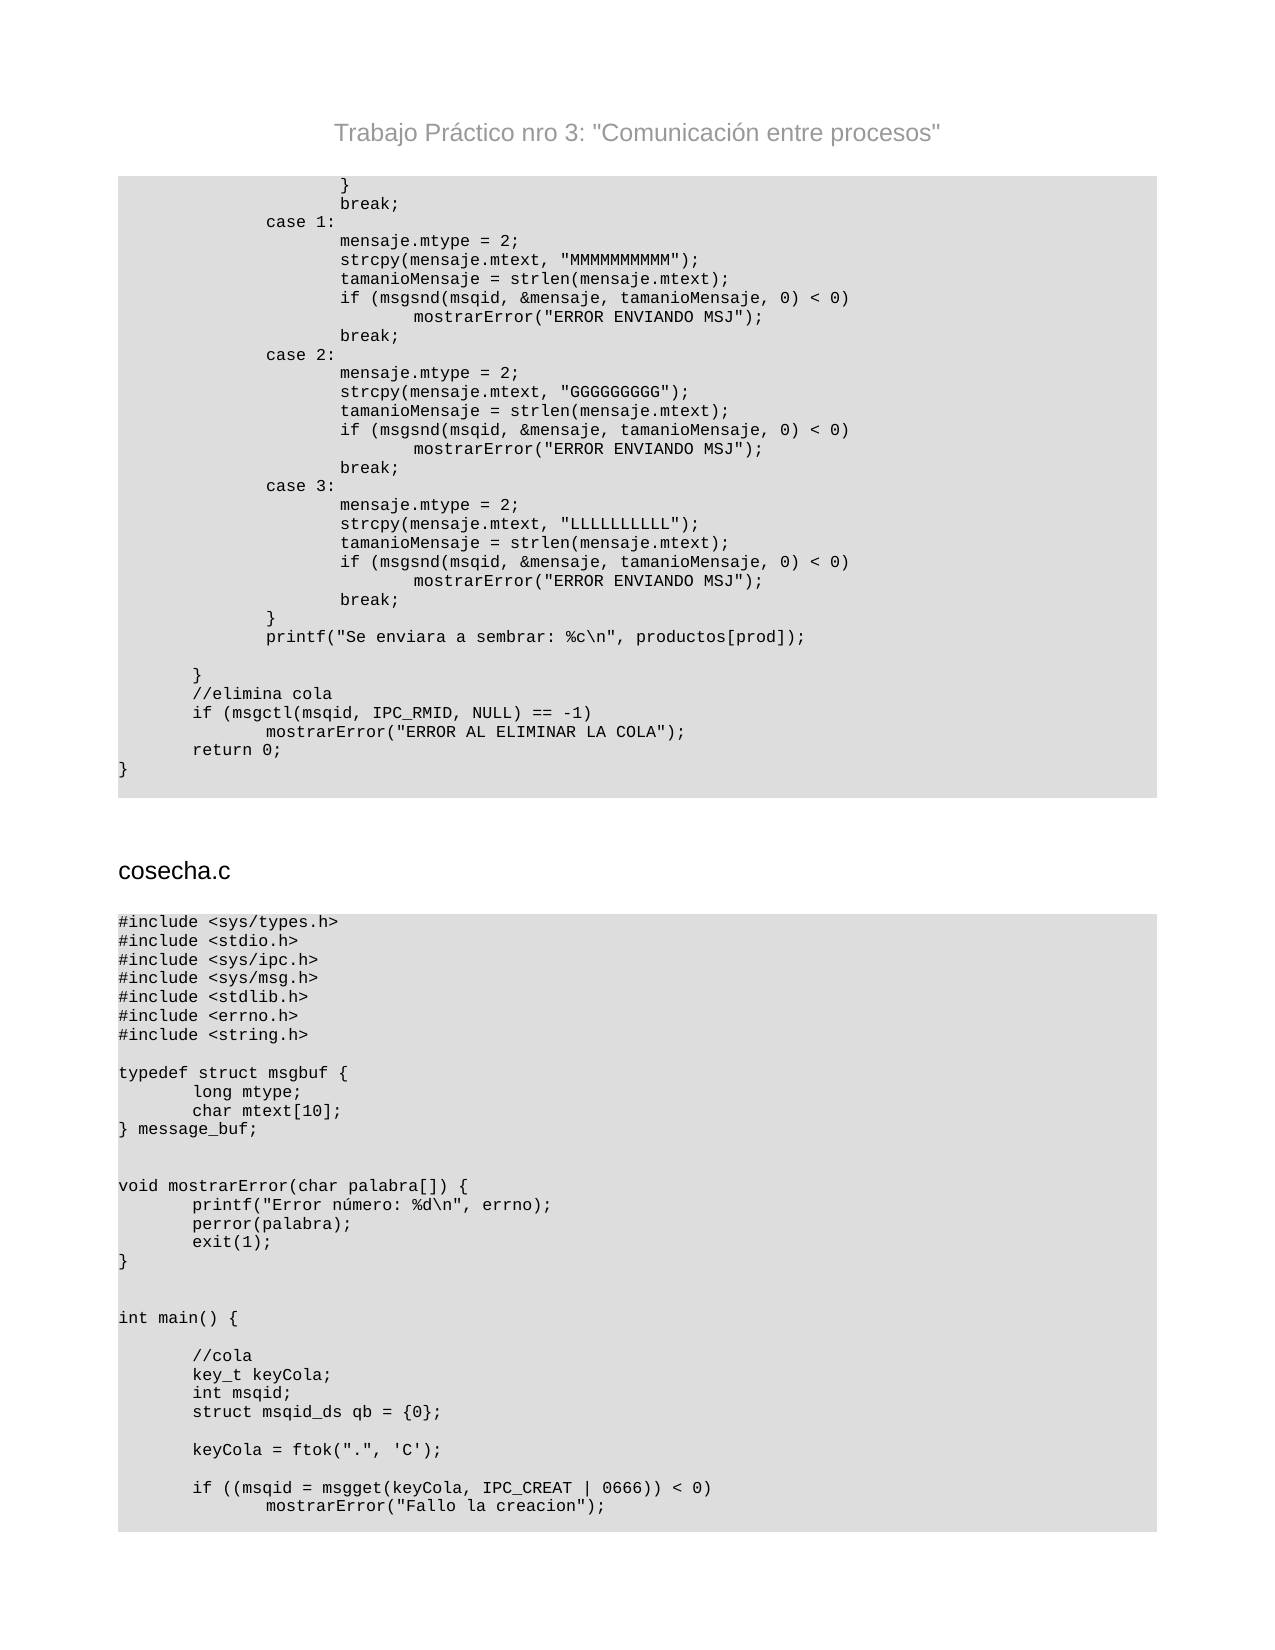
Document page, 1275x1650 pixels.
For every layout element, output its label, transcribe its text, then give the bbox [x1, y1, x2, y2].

text break; [118, 195, 1157, 214]
text return 0; [118, 742, 1157, 761]
text printf("Error número: %d\n", errno); [118, 1196, 1157, 1215]
text void mostrarError(char palabra[]) { [118, 1177, 1157, 1196]
text if (msgsnd(msqid, &mensaje, tamanioMensaje, 0) < 0) [118, 289, 1157, 308]
text } [118, 667, 1157, 685]
text } [118, 176, 1157, 195]
text struct msqid_ds qb = {0}; [118, 1404, 1157, 1423]
text cosecha.c [118, 856, 1157, 885]
text mostrarError("ERROR ENVIANDO MSJ"); [118, 308, 1157, 327]
text case 2: [118, 346, 1157, 365]
text printf("Se enviara a sembrar: %c\n", productos[prod]); [118, 629, 1157, 648]
text perror(palabra); [118, 1215, 1157, 1234]
text tamanioMensaje = strlen(mensaje.mtext); [118, 271, 1157, 289]
text #include <errno.h> [118, 1008, 1157, 1027]
text if ((msqid = msgget(keyCola, IPC_CREAT | 0666)) < 0) [118, 1479, 1157, 1498]
text char mtext[10]; [118, 1102, 1157, 1121]
text if (msgsnd(msqid, &mensaje, tamanioMensaje, 0) < 0) [118, 421, 1157, 440]
text strcpy(mensaje.mtext, "MMMMMMMMMM"); [118, 252, 1157, 271]
text mostrarError("Fallo la creacion"); [118, 1498, 1157, 1517]
text } [118, 1253, 1157, 1272]
text strcpy(mensaje.mtext, "GGGGGGGGG"); [118, 384, 1157, 403]
text break; [118, 591, 1157, 610]
text #include <string.h> [118, 1027, 1157, 1046]
text //cola [118, 1347, 1157, 1366]
text #include <stdio.h> [118, 932, 1157, 951]
text break; [118, 327, 1157, 346]
text #include <sys/msg.h> [118, 970, 1157, 989]
text } [118, 610, 1157, 629]
text tamanioMensaje = strlen(mensaje.mtext); [118, 403, 1157, 421]
text #include <stdlib.h> [118, 989, 1157, 1008]
text } message_buf; [118, 1121, 1157, 1140]
text keyCola = ftok(".", 'C'); [118, 1441, 1157, 1460]
text #include <sys/types.h> [118, 913, 1157, 932]
text //elimina cola [118, 685, 1157, 704]
text if (msgctl(msqid, IPC_RMID, NULL) == -1) [118, 704, 1157, 723]
text typedef struct msgbuf { [118, 1064, 1157, 1083]
text exit(1); [118, 1234, 1157, 1253]
text mostrarError("ERROR AL ELIMINAR LA COLA"); [118, 723, 1157, 742]
text int msqid; [118, 1385, 1157, 1404]
text strcpy(mensaje.mtext, "LLLLLLLLLL"); [118, 516, 1157, 534]
text #include <sys/ipc.h> [118, 951, 1157, 970]
text long mtype; [118, 1083, 1157, 1102]
text tamanioMensaje = strlen(mensaje.mtext); [118, 534, 1157, 553]
text mostrarError("ERROR ENVIANDO MSJ"); [118, 440, 1157, 459]
text if (msgsnd(msqid, &mensaje, tamanioMensaje, 0) < 0) [118, 553, 1157, 572]
text mensaje.mtype = 2; [118, 365, 1157, 384]
text int main() { [118, 1309, 1157, 1328]
text mensaje.mtype = 2; [118, 233, 1157, 252]
text case 1: [118, 214, 1157, 233]
text mostrarError("ERROR ENVIANDO MSJ"); [118, 572, 1157, 591]
text } [118, 761, 1157, 780]
text mensaje.mtype = 2; [118, 497, 1157, 516]
text case 3: [118, 478, 1157, 497]
text break; [118, 459, 1157, 478]
text key_t keyCola; [118, 1366, 1157, 1385]
